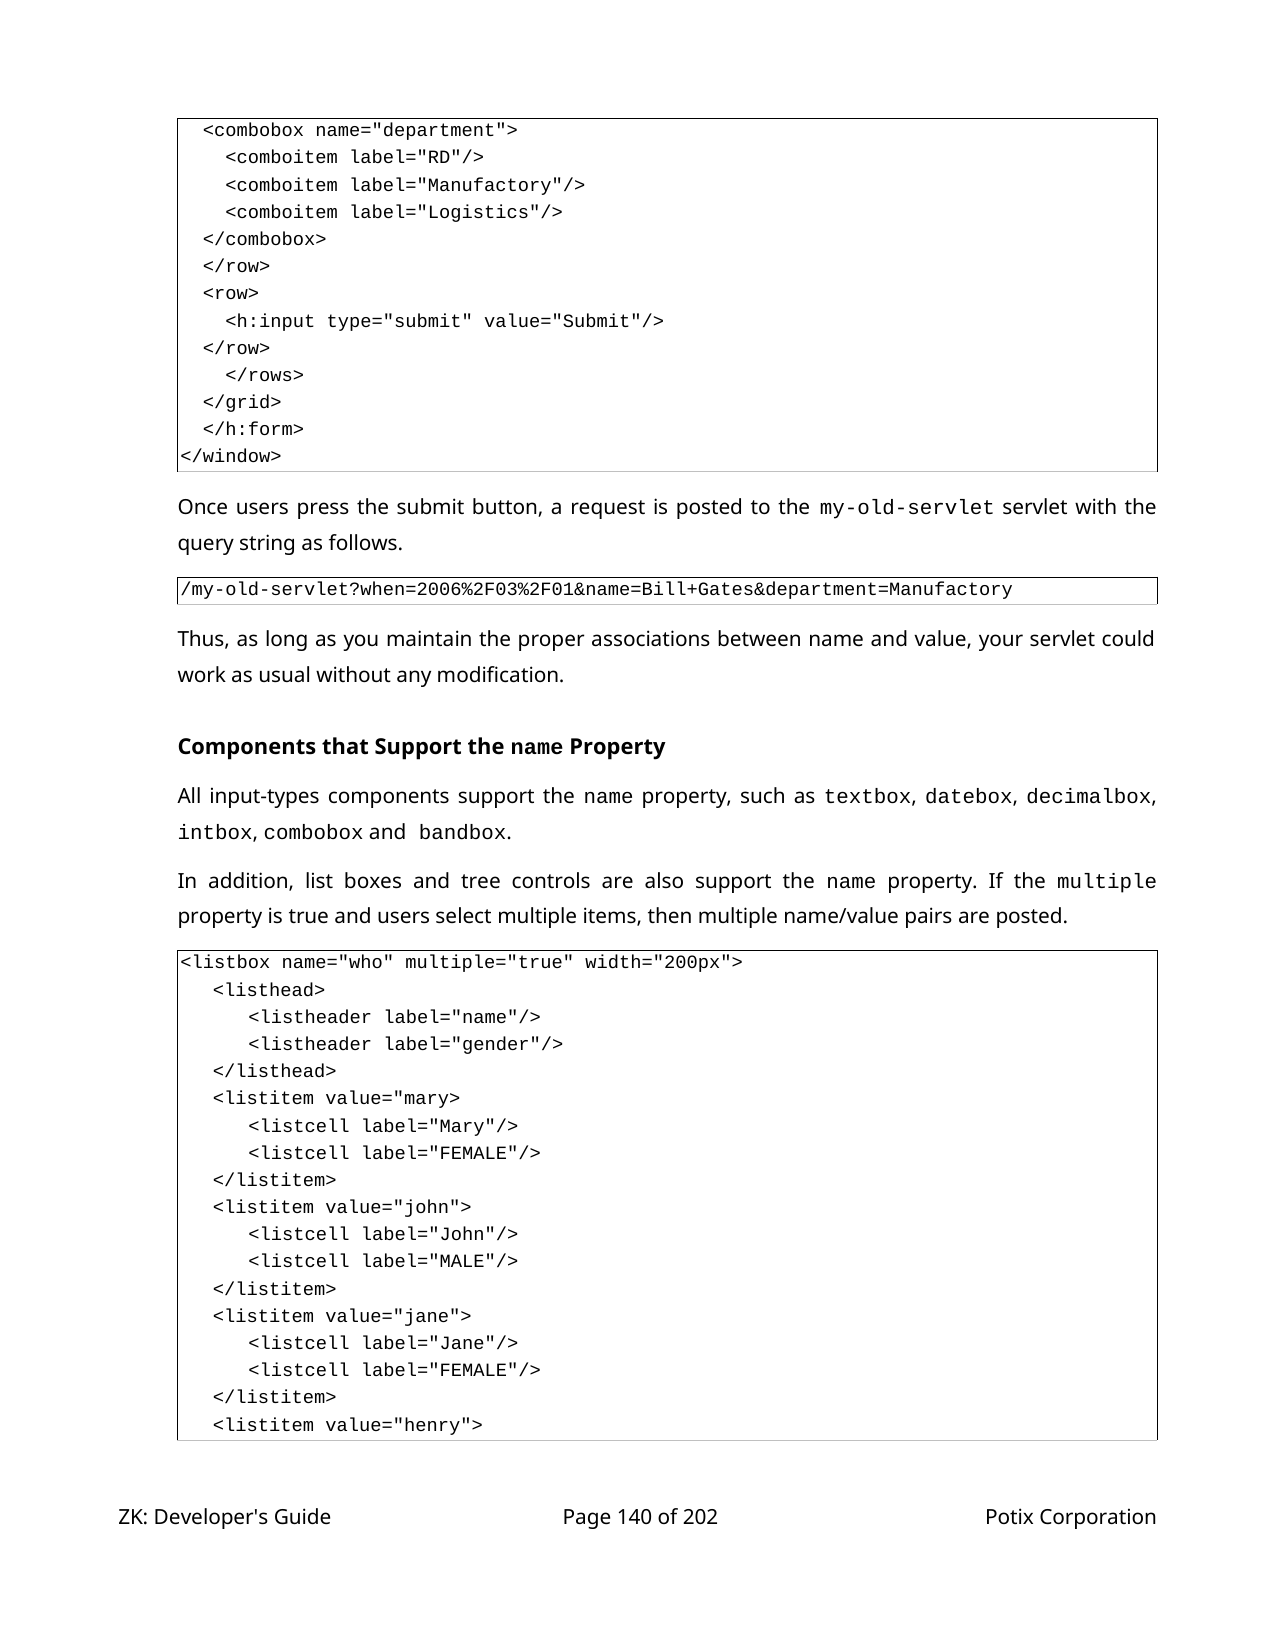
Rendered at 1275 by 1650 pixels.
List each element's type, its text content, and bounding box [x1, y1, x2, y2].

text <comboitem label="Manufactory"/> [178, 172, 1157, 197]
text Thus, as long as you maintain the proper associations between name and value, your servlet could work as usual without any modification. [177, 624, 1157, 688]
text <row> [178, 281, 1157, 306]
text </grid> [178, 390, 1157, 414]
text <listitem value="jane"> [178, 1304, 1157, 1328]
text <listcell label="John"/> [178, 1222, 1157, 1246]
text </window> [178, 444, 1157, 471]
text <listheader label="name"/> [178, 1005, 1157, 1029]
text <listhead> [178, 977, 1157, 1002]
text </rows> [178, 363, 1157, 387]
text </h:form> [178, 417, 1157, 441]
text </combobox> [178, 227, 1157, 251]
text <comboitem label="Logistics"/> [178, 200, 1157, 224]
text <listcell label="Jane"/> [178, 1331, 1157, 1355]
text <listcell label="FEMALE"/> [178, 1141, 1157, 1165]
text <listitem value="mary> [178, 1086, 1157, 1111]
subtitle Components that Support the name Property [177, 731, 1157, 761]
text <listcell label="Mary"/> [178, 1113, 1157, 1138]
text </listhead> [178, 1059, 1157, 1083]
text </row> [178, 254, 1157, 278]
text <listheader label="gender"/> [178, 1032, 1157, 1056]
text In addition, list boxes and tree controls are also support the name property. If the multiple property is true and users select multiple items, then multiple name/value pairs are posted. [177, 866, 1157, 930]
text <listbox name="who" multiple="true" width="200px"> [178, 951, 1157, 974]
text </row> [178, 336, 1157, 360]
text </listitem> [178, 1277, 1157, 1301]
text </listitem> [178, 1385, 1157, 1409]
text <h:input type="submit" value="Submit"/> [178, 308, 1157, 333]
text <listitem value="henry"> [178, 1412, 1157, 1440]
text <listcell label="MALE"/> [178, 1249, 1157, 1274]
text /my-old-servlet?when=2006%2F03%2F01&name=Bill+Gates&department=Manufactory [178, 578, 1157, 604]
text <listcell label="FEMALE"/> [178, 1358, 1157, 1382]
text </listitem> [178, 1168, 1157, 1192]
text <comboitem label="RD"/> [178, 145, 1157, 169]
text <listitem value="john"> [178, 1195, 1157, 1219]
text All input-types components support the name property, such as textbox, datebox, decimalbox, intbox, combobox and bandbox. [177, 781, 1157, 845]
text Once users press the submit button, a request is posted to the my-old-servlet servlet with the query string as follows. [177, 492, 1157, 556]
text <combobox name="department"> [178, 119, 1157, 142]
